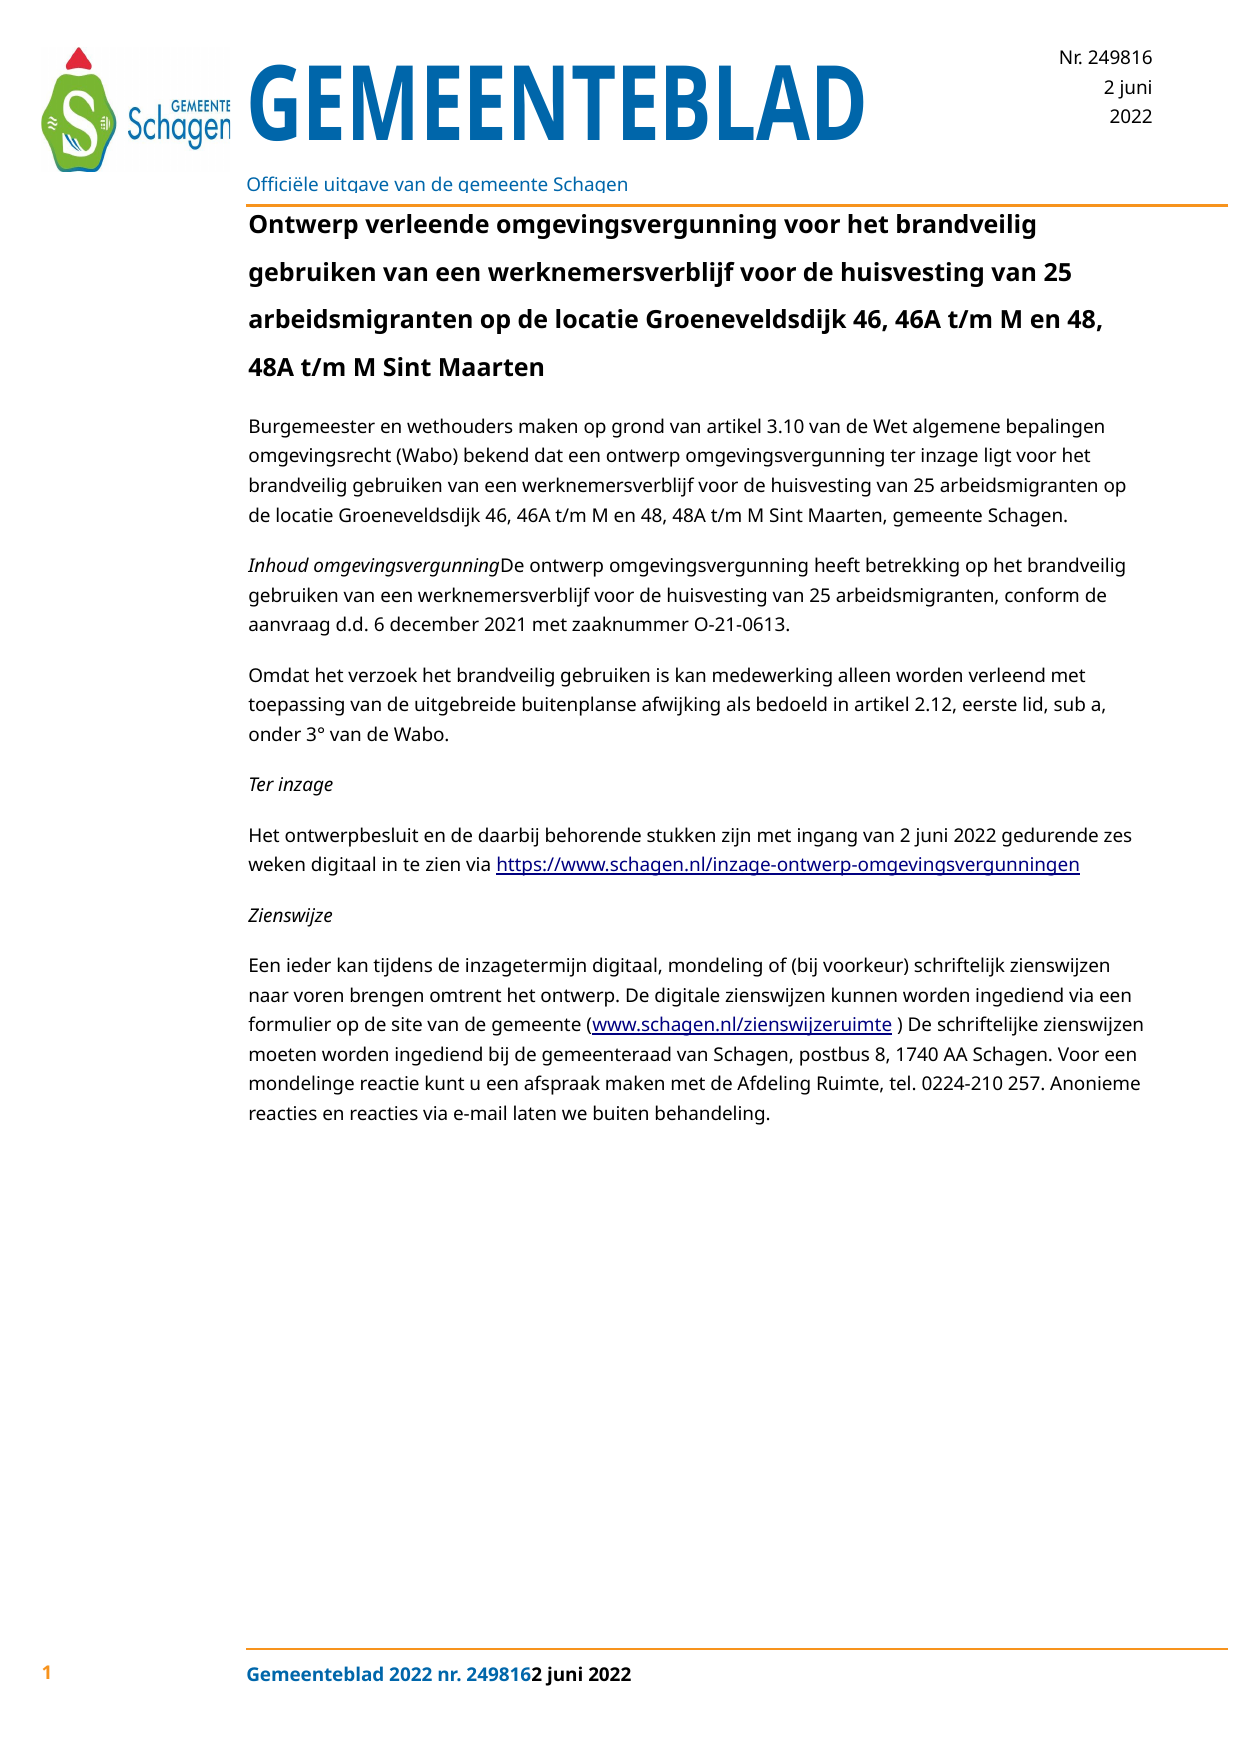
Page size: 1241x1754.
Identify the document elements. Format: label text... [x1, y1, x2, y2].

text Zienswijze [248, 902, 1152, 928]
text Een ieder kan tijdens de inzagetermijn digitaal, mondeling of (bij voorkeur) schriftelijk zienswijzen naar voren brengen omtrent het ontwerp. De digitale zienswijzen kunnen worden ingediend via een formulier op de site van de gemeente (www.schagen.nl/zienswijzeruimte ) De schriftelijke zienswijzen moeten worden ingediend bij de gemeenteraad van Schagen, postbus 8, 1740 AA Schagen. Voor een mondelinge reactie kunt u een afspraak maken met de Afdeling Ruimte, tel. 0224-210 257. Anonieme reacties en reacties via e-mail laten we buiten behandeling. [248, 952, 1152, 1126]
text Omdat het verzoek het brandveilig gebruiken is kan medewerking alleen worden verleend met toepassing van de uitgebreide buitenplanse afwijking als bedoeld in artikel 2.12, eerste lid, sub a, onder 3° van de Wabo. [248, 662, 1152, 747]
picture [41, 47, 231, 172]
text Ontwerp verleende omgevingsvergunning voor het brandveilig gebruiken van een werknemersverblijf voor de huisvesting van 25 arbeidsmigranten op de locatie Groeneveldsdijk 46, 46A t/m M en 48, 48A t/m M Sint Maarten [248, 207, 1152, 384]
text Burgemeester en wethouders maken op grond van artikel 3.10 van de Wet algemene bepalingen omgevingsrecht (Wabo) bekend dat een ontwerp omgevingsvergunning ter inzage ligt voor het brandveilig gebruiken van een werknemersverblijf voor de huisvesting van 25 arbeidsmigranten op de locatie Groeneveldsdijk 46, 46A t/m M en 48, 48A t/m M Sint Maarten, gemeente Schagen. [248, 413, 1152, 528]
text Het ontwerpbesluit en de daarbij behorende stukken zijn met ingang van 2 juni 2022 gedurende zes weken digitaal in te zien via https://www.schagen.nl/inzage-ontwerp-omgevingsvergunningen [248, 822, 1152, 877]
text Inhoud omgevingsvergunningDe ontwerp omgevingsvergunning heeft betrekking op het brandveilig gebruiken van een werknemersverblijf voor de huisvesting van 25 arbeidsmigranten, conform de aanvraag d.d. 6 december 2021 met zaaknummer O-21-0613. [248, 552, 1152, 637]
text Ter inzage [248, 771, 1152, 797]
